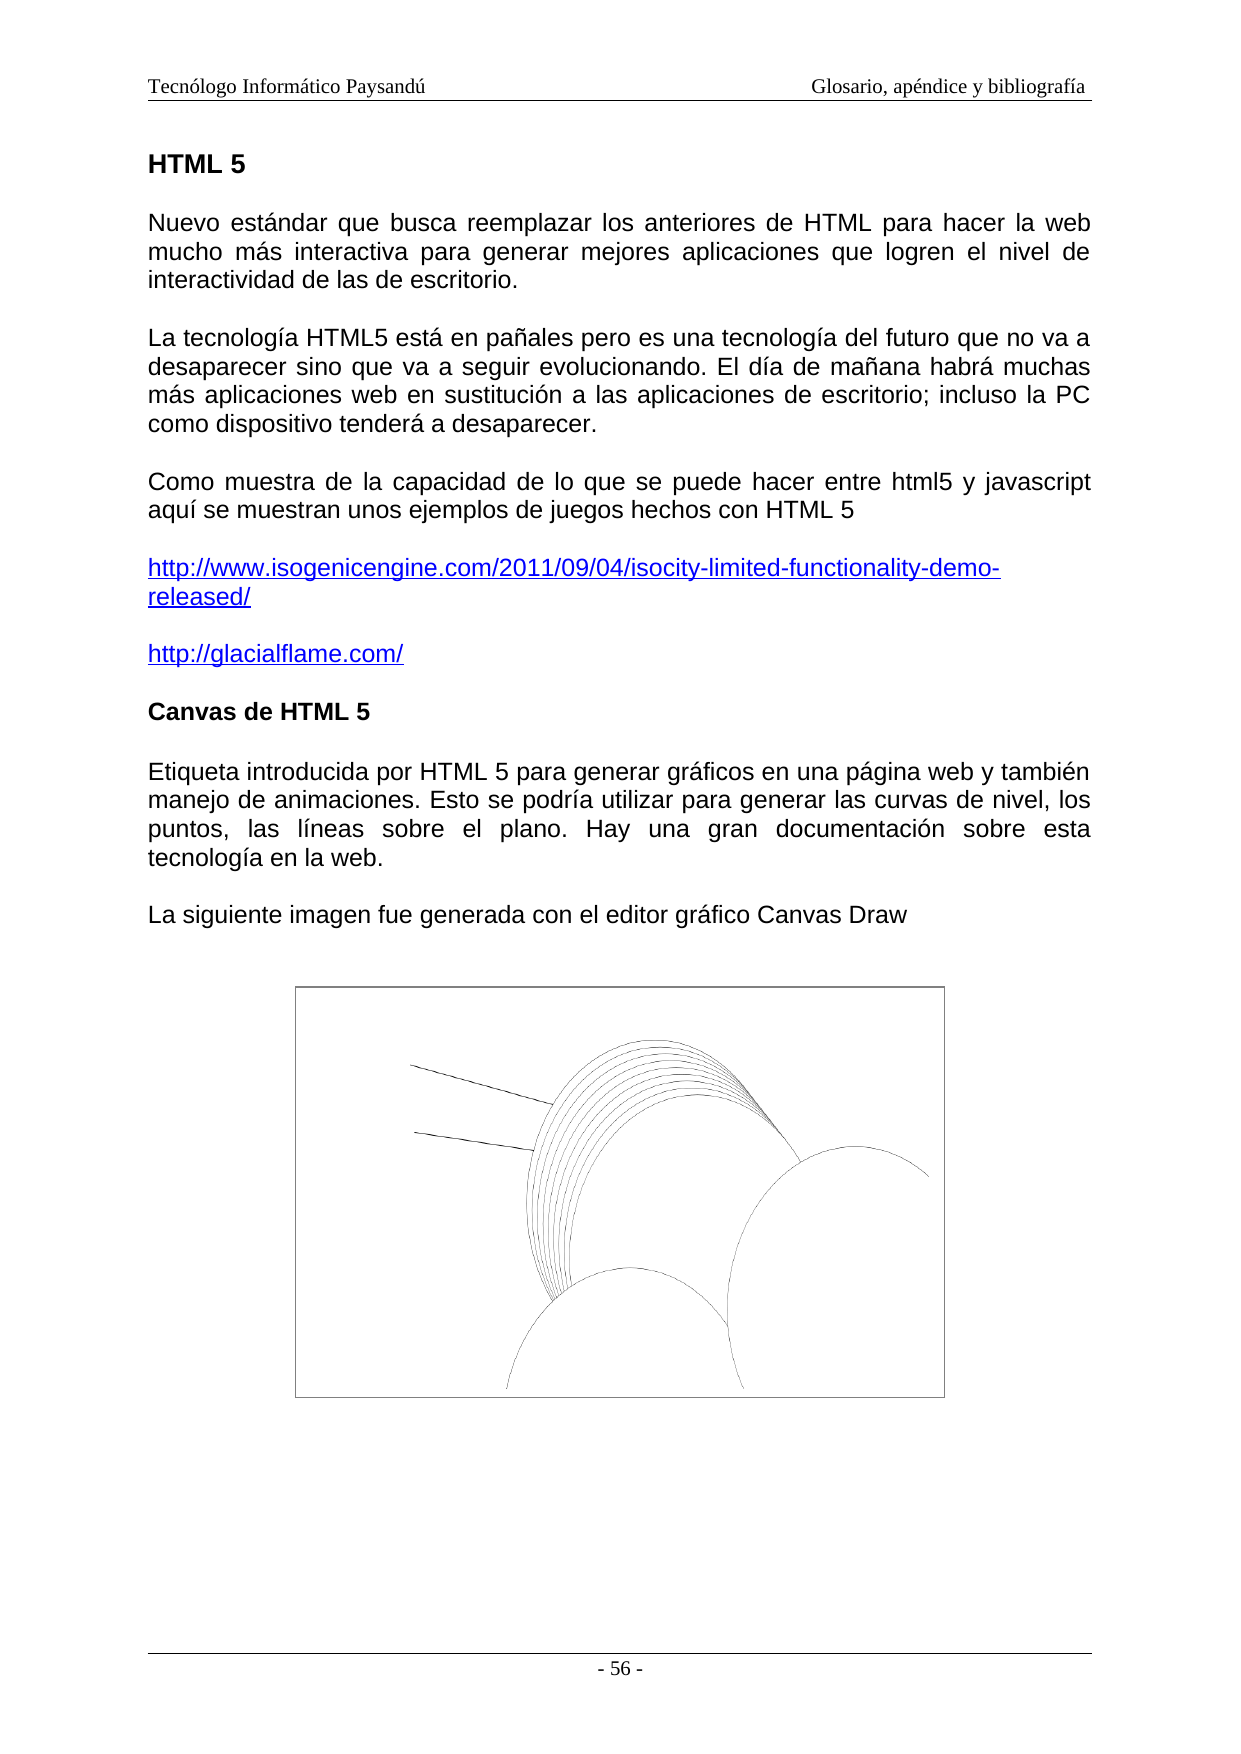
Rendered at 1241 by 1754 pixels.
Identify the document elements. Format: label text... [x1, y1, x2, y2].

text Etiqueta introducida por HTML 5 para generar gráficos en una página web y también manejo de animaciones. Esto se podría utilizar para generar las curvas de nivel, los puntos, las líneas sobre el plano. Hay una gran documentación sobre esta tecnología en la web. [148, 756, 1092, 871]
text La tecnología HTML5 está en pañales pero es una tecnología del futuro que no va a desaparecer sino que va a seguir evolucionando. El día de mañana habrá muchas más aplicaciones web en sustitución a las aplicaciones de escritorio; incluso la PC como dispositivo tenderá a desaparecer. [148, 323, 1092, 438]
text Como muestra de la capacidad de lo que se puede hacer entre html5 y javascript aquí se muestran unos ejemplos de juegos hechos con HTML 5 [148, 466, 1092, 524]
text La siguiente imagen fue generada con el editor gráfico Canvas Draw [148, 900, 1092, 929]
text Nuevo estándar que busca reemplazar los anteriores de HTML para hacer la web mucho más interactiva para generar mejores aplicaciones que logren el nivel de interactividad de las de escritorio. [148, 208, 1092, 294]
text Canvas de HTML 5 [148, 696, 1092, 725]
text http://glacialflame.com/ [148, 639, 1092, 696]
text http://www.isogenicengine.com/2011/09/04/isocity-limited-functionality-demo-released/ [148, 553, 1092, 639]
picture [311, 995, 929, 1389]
text HTML 5 [148, 148, 1092, 179]
